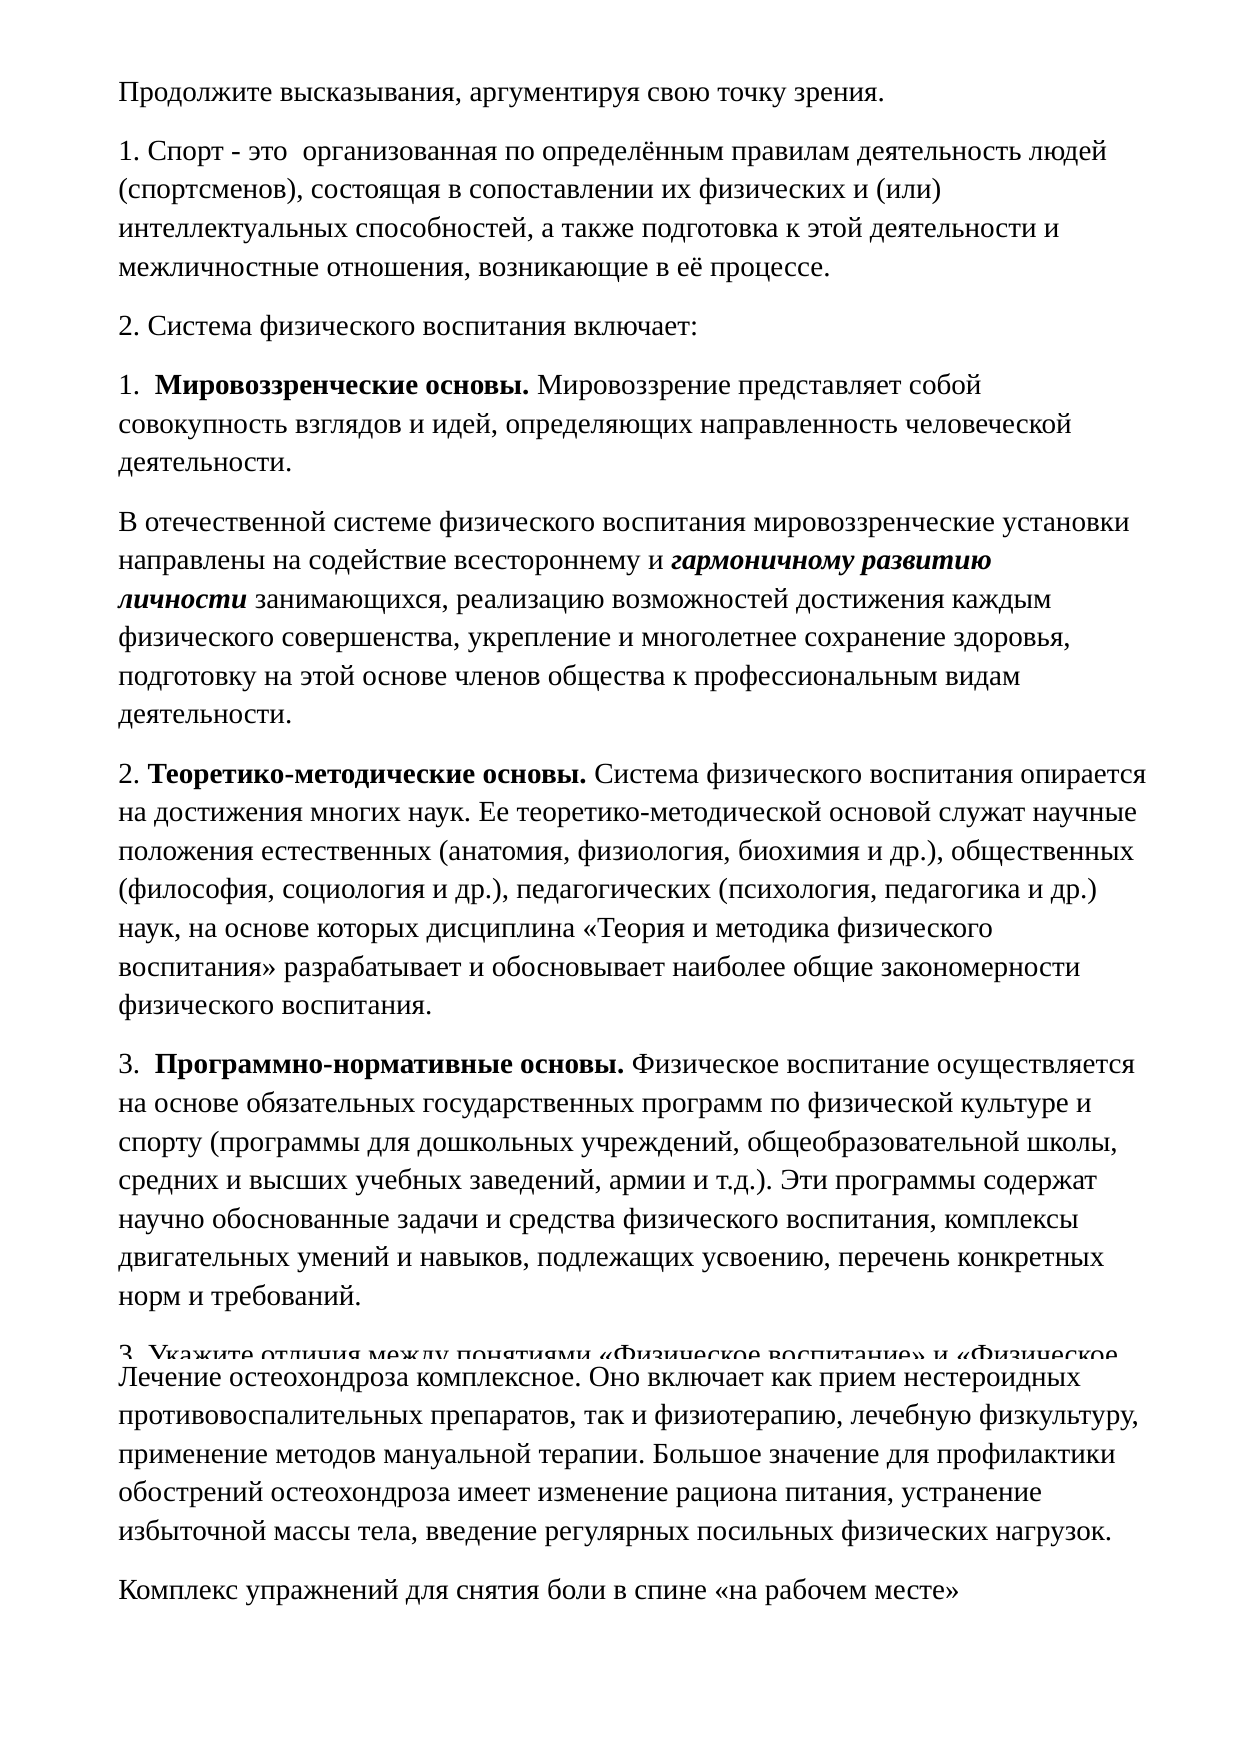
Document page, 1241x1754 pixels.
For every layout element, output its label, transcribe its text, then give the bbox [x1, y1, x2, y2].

text Комплекс упражнений для снятия боли в спине «на рабочем месте» [118, 1572, 1152, 1606]
text Лечение остеохондроза комплексное. Оно включает как прием нестероидных противовоспалительных препаратов, так и физиотерапию, лечебную физкультуру, применение методов мануальной терапии. Большое значение для профилактики обострений остеохондроза имеет изменение рациона питания, устранение избыточной массы тела, введение регулярных посильных физических нагрузок. [118, 1359, 1152, 1547]
